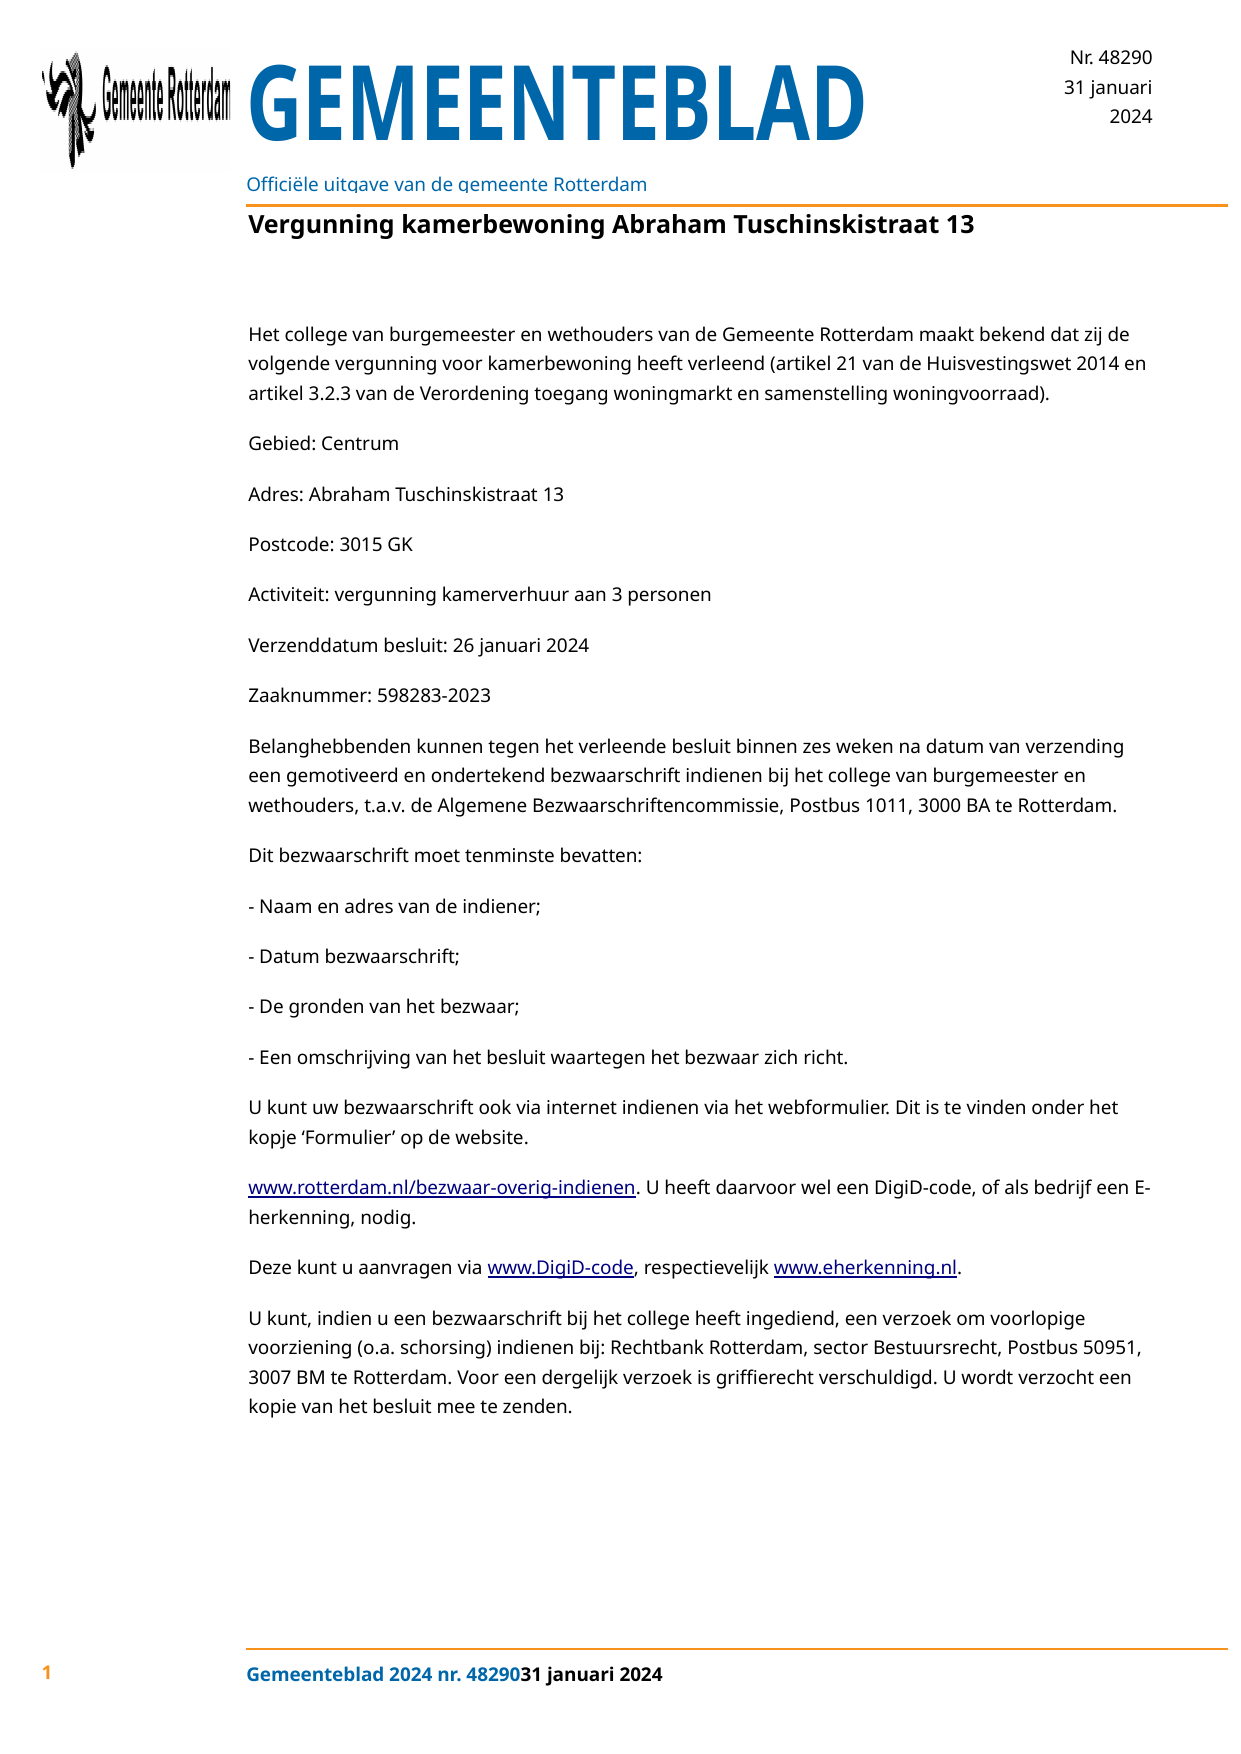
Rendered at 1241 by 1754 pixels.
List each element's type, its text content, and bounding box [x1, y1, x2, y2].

text Het college van burgemeester en wethouders van de Gemeente Rotterdam maakt bekend dat zij de volgende vergunning voor kamerbewoning heeft verleend (artikel 21 van de Huisvestingswet 2014 en artikel 3.2.3 van de Verordening toegang woningmarkt en samenstelling woningvoorraad). [248, 321, 1152, 406]
text - Naam en adres van de indiener; [248, 893, 1152, 918]
text Postcode: 3015 GK [248, 531, 1152, 557]
text - Datum bezwaarschrift; [248, 943, 1152, 969]
text Zaaknummer: 598283-2023 [248, 682, 1152, 708]
picture [41, 47, 231, 172]
text - Een omschrijving van het besluit waartegen het bezwaar zich richt. [248, 1044, 1152, 1070]
text Deze kunt u aanvragen via www.DigiD-code, respectievelijk www.eherkenning.nl. [248, 1254, 1152, 1280]
text Belanghebbenden kunnen tegen het verleende besluit binnen zes weken na datum van verzending een gemotiveerd en ondertekend bezwaarschrift indienen bij het college van burgemeester en wethouders, t.a.v. de Algemene Bezwaarschriftencommissie, Postbus 1011, 3000 BA te Rotterdam. [248, 733, 1152, 818]
text www.rotterdam.nl/bezwaar-overig-indienen. U heeft daarvoor wel een DigiD-code, of als bedrijf een E-herkenning, nodig. [248, 1174, 1152, 1230]
text Gebied: Centrum [248, 430, 1152, 456]
text - De gronden van het bezwaar; [248, 994, 1152, 1019]
text U kunt, indien u een bezwaarschrift bij het college heeft ingediend, een verzoek om voorlopige voorziening (o.a. schorsing) indienen bij: Rechtbank Rotterdam, sector Bestuursrecht, Postbus 50951, 3007 BM te Rotterdam. Voor een dergelijk verzoek is griffierecht verschuldigd. U wordt verzocht een kopie van het besluit mee te zenden. [248, 1305, 1152, 1419]
text Vergunning kamerbewoning Abraham Tuschinskistraat 13 [248, 207, 1152, 241]
text Adres: Abraham Tuschinskistraat 13 [248, 481, 1152, 506]
text Verzenddatum besluit: 26 januari 2024 [248, 632, 1152, 658]
text Dit bezwaarschrift moet tenminste bevatten: [248, 842, 1152, 868]
text Activiteit: vergunning kamerverhuur aan 3 personen [248, 582, 1152, 607]
text U kunt uw bezwaarschrift ook via internet indienen via het webformulier. Dit is te vinden onder het kopje ‘Formulier’ op de website. [248, 1094, 1152, 1150]
